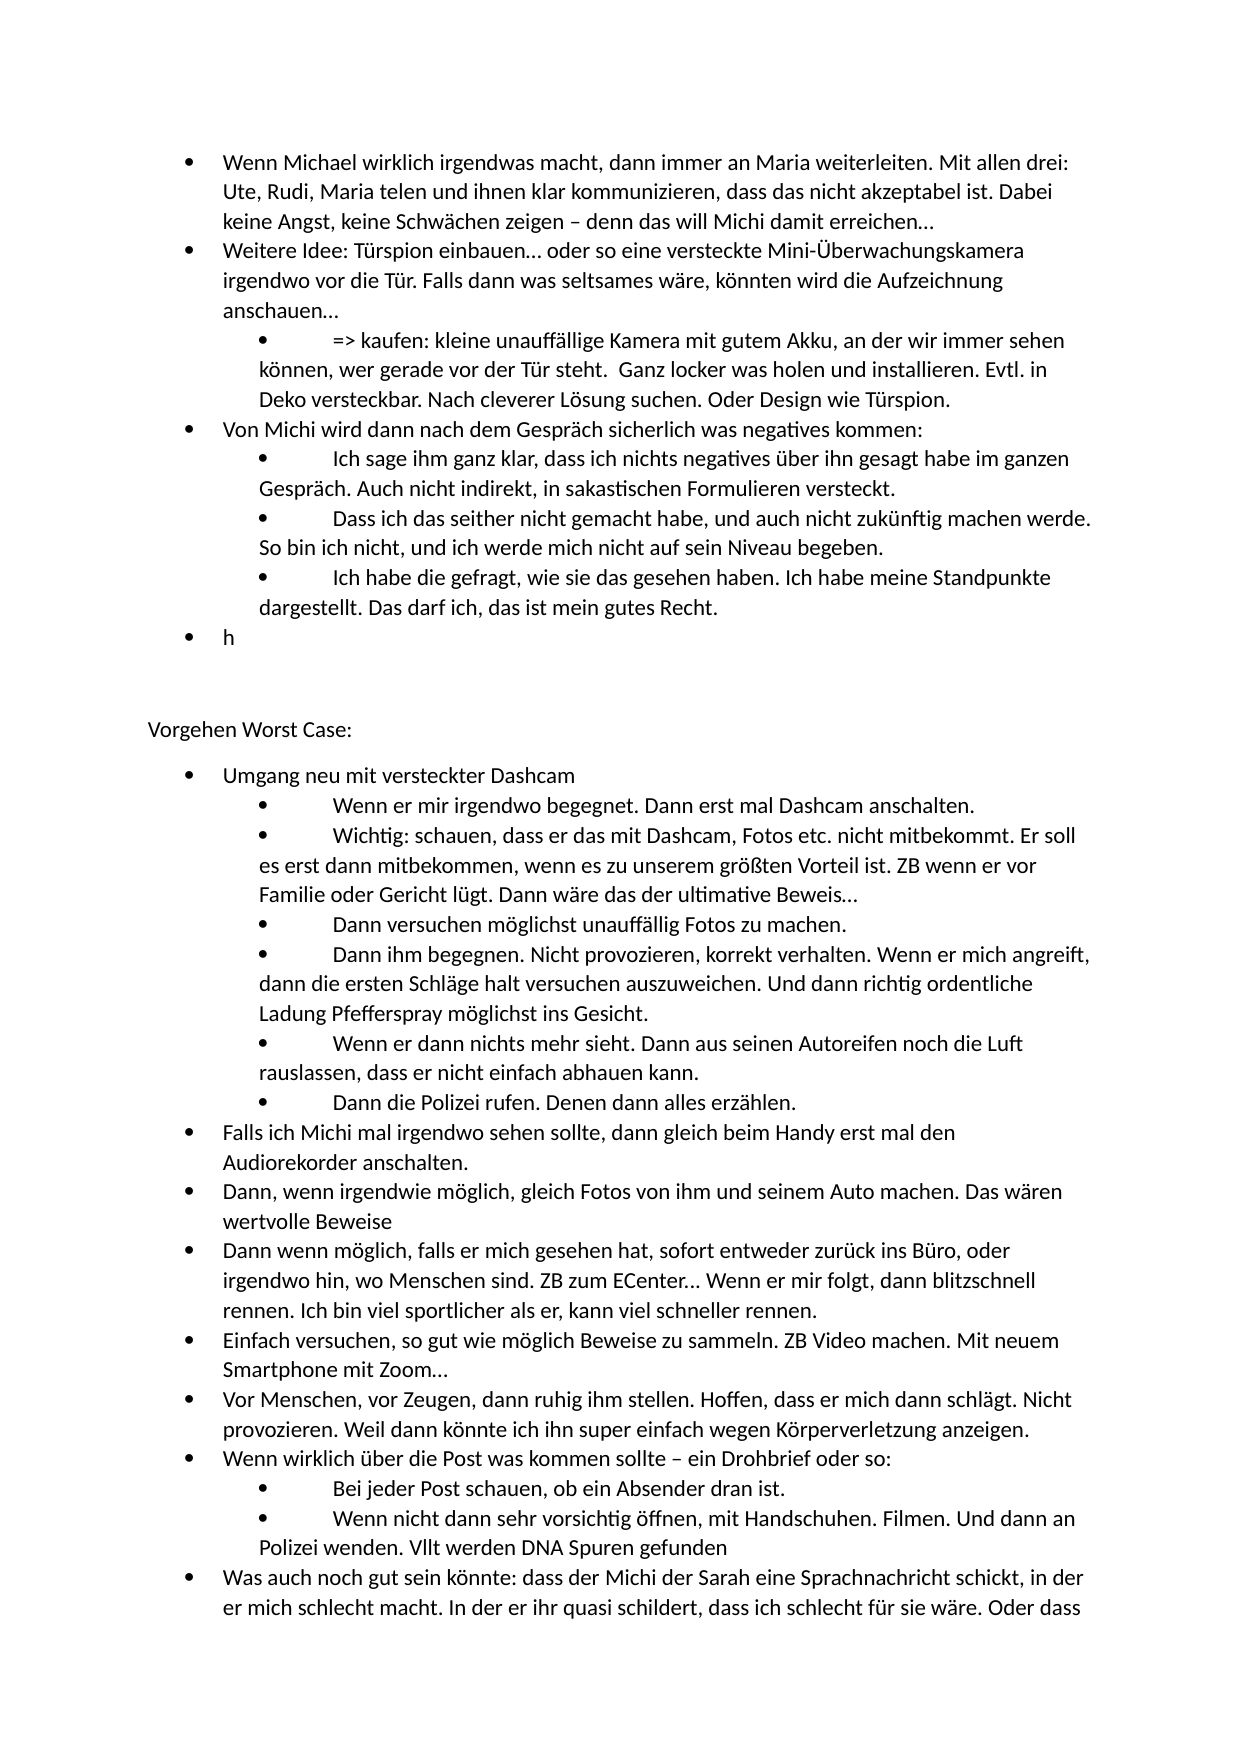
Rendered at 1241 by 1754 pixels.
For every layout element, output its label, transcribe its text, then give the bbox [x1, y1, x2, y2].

list Dann versuchen möglichst unauffällig Fotos zu machen. [259, 910, 1093, 938]
list Wenn nicht dann sehr vorsichtig öffnen, mit Handschuhen. Filmen. Und dann an Polizei wenden. Vllt werden DNA Spuren gefunden [259, 1504, 1093, 1562]
list Dass ich das seither nicht gemacht habe, und auch nicht zukünftig machen werde. So bin ich nicht, und ich werde mich nicht auf sein Niveau begeben. [259, 504, 1093, 562]
list Dann ihm begegnen. Nicht provozieren, korrekt verhalten. Wenn er mich angreift, dann die ersten Schläge halt versuchen auszuweichen. Und dann richtig ordentliche Ladung Pfefferspray möglichst ins Gesicht. [259, 940, 1093, 1027]
list Wenn Michael wirklich irgendwas macht, dann immer an Maria weiterleiten. Mit allen drei: Ute, Rudi, Maria telen und ihnen klar kommunizieren, dass das nicht akzeptabel ist. Dabei keine Angst, keine Schwächen zeigen – denn das will Michi damit erreichen… [185, 148, 1093, 235]
list Umgang neu mit versteckter Dashcam [185, 762, 1093, 790]
list Falls ich Michi mal irgendwo sehen sollte, dann gleich beim Handy erst mal den Audiorekorder anschalten. [185, 1118, 1093, 1176]
list Wenn wirklich über die Post was kommen sollte – ein Drohbrief oder so: [185, 1444, 1093, 1472]
list Bei jeder Post schauen, ob ein Absender dran ist. [259, 1474, 1093, 1502]
list Was auch noch gut sein könnte: dass der Michi der Sarah eine Sprachnachricht schickt, in der er mich schlecht macht. In der er ihr quasi schildert, dass ich schlecht für sie wäre. Oder dass [185, 1563, 1093, 1621]
list Dann, wenn irgendwie möglich, gleich Fotos von ihm und seinem Auto machen. Das wären wertvolle Beweise [185, 1177, 1093, 1235]
list Einfach versuchen, so gut wie möglich Beweise zu sammeln. ZB Video machen. Mit neuem Smartphone mit Zoom… [185, 1326, 1093, 1383]
list h [185, 623, 1093, 651]
list Weitere Idee: Türspion einbauen… oder so eine versteckte Mini-Überwachungskamera irgendwo vor die Tür. Falls dann was seltsames wäre, könnten wird die Aufzeichnung anschauen… [185, 237, 1093, 324]
list => kaufen: kleine unauffällige Kamera mit gutem Akku, an der wir immer sehen können, wer gerade vor der Tür steht. Ganz locker was holen und installieren. Evtl. in Deko versteckbar. Nach cleverer Lösung suchen. Oder Design wie Türspion. [259, 326, 1093, 413]
list Dann wenn möglich, falls er mich gesehen hat, sofort entweder zurück ins Büro, oder irgendwo hin, wo Menschen sind. ZB zum ECenter... Wenn er mir folgt, dann blitzschnell rennen. Ich bin viel sportlicher als er, kann viel schneller rennen. [185, 1237, 1093, 1324]
list Ich habe die gefragt, wie sie das gesehen haben. Ich habe meine Standpunkte dargestellt. Das darf ich, das ist mein gutes Recht. [259, 563, 1093, 621]
list Dann die Polizei rufen. Denen dann alles erzählen. [259, 1088, 1093, 1116]
list Wenn er mir irgendwo begegnet. Dann erst mal Dashcam anschalten. [259, 791, 1093, 819]
list Vor Menschen, vor Zeugen, dann ruhig ihm stellen. Hoffen, dass er mich dann schlägt. Nicht provozieren. Weil dann könnte ich ihn super einfach wegen Körperverletzung anzeigen. [185, 1385, 1093, 1443]
list Ich sage ihm ganz klar, dass ich nichts negatives über ihn gesagt habe im ganzen Gespräch. Auch nicht indirekt, in sakastischen Formulieren versteckt. [259, 444, 1093, 502]
list Wichtig: schauen, dass er das mit Dashcam, Fotos etc. nicht mitbekommt. Er soll es erst dann mitbekommen, wenn es zu unserem größten Vorteil ist. ZB wenn er vor Familie oder Gericht lügt. Dann wäre das der ultimative Beweis… [259, 821, 1093, 908]
text Vorgehen Worst Case: [148, 715, 1093, 743]
list Von Michi wird dann nach dem Gespräch sicherlich was negatives kommen: [185, 415, 1093, 443]
list Wenn er dann nichts mehr sieht. Dann aus seinen Autoreifen noch die Luft rauslassen, dass er nicht einfach abhauen kann. [259, 1029, 1093, 1087]
